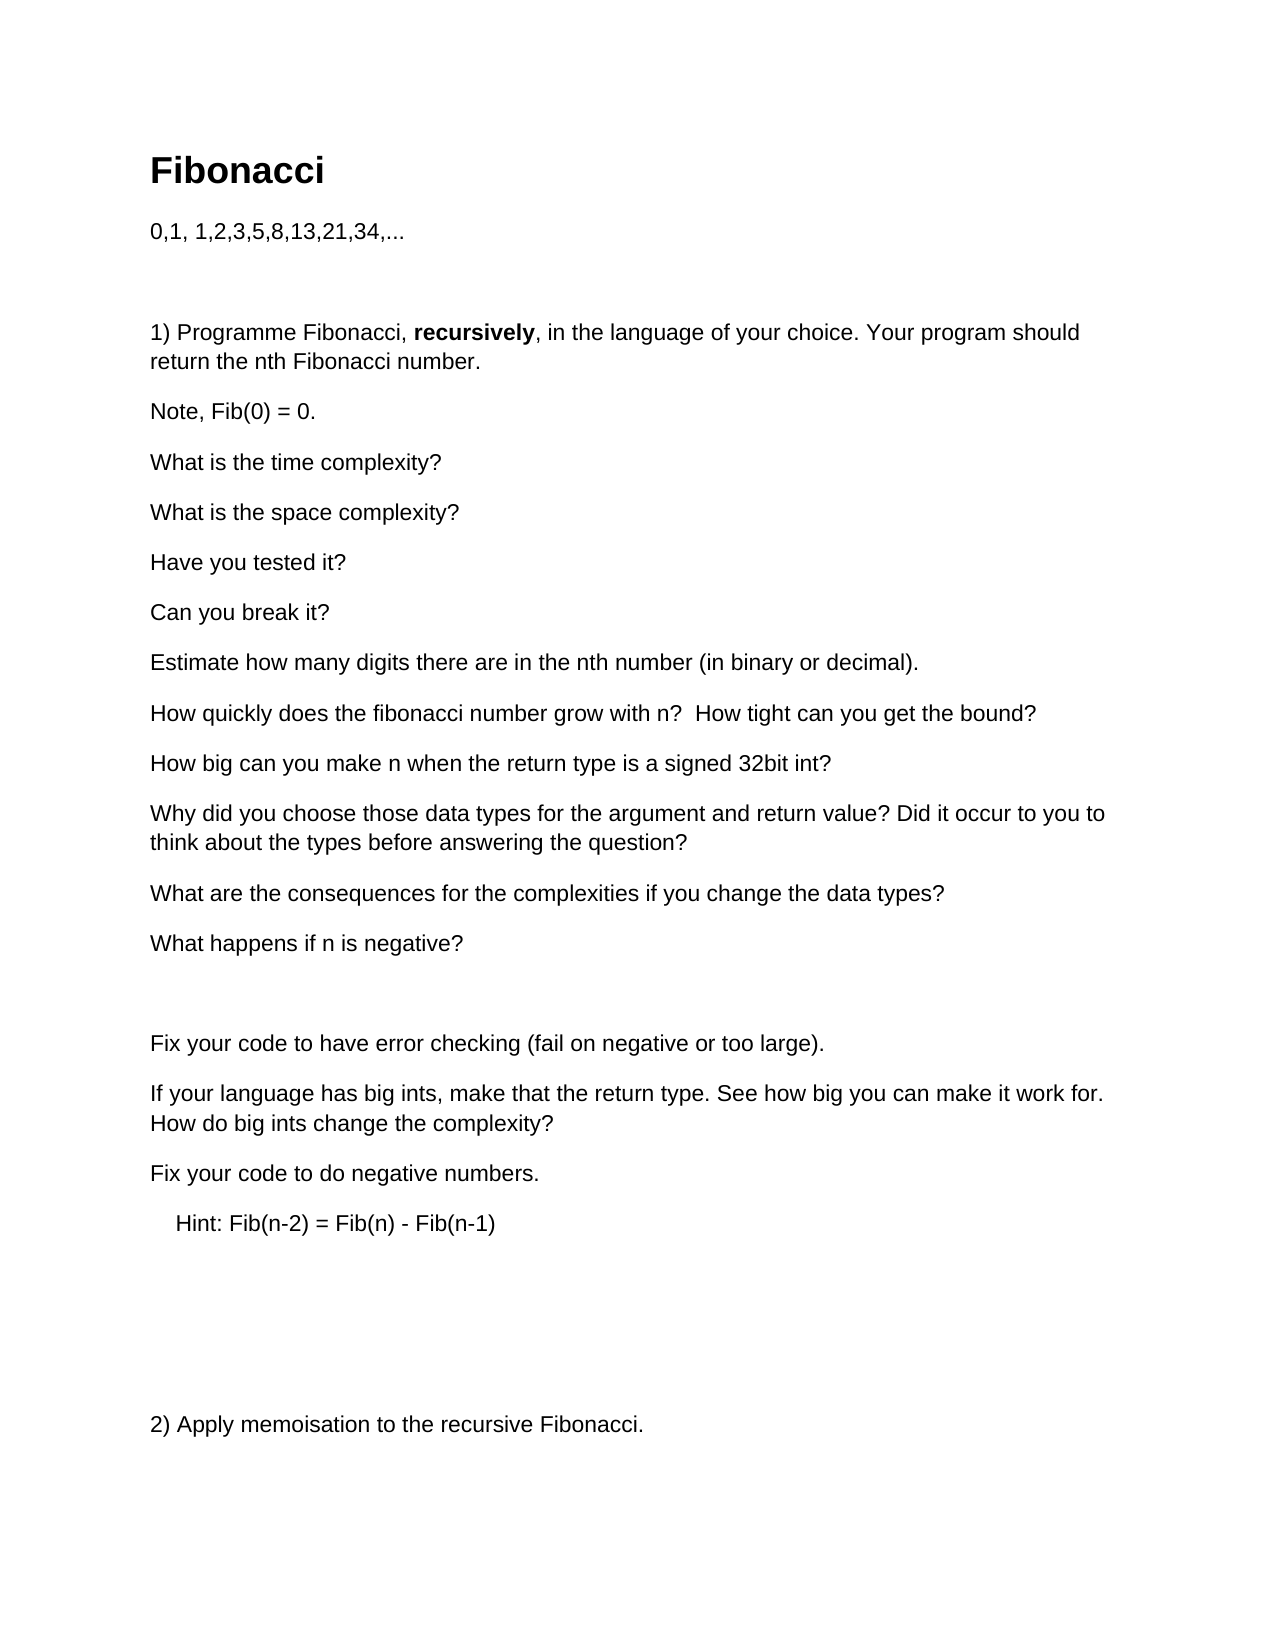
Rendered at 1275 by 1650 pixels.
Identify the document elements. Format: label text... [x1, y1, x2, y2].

text What is the space complexity? [150, 499, 1125, 525]
text Estimate how many digits there are in the nth number (in binary or decimal). [150, 650, 1125, 676]
text 0,1, 1,2,3,5,8,13,21,34,... [150, 219, 1125, 244]
text Why did you choose those data types for the argument and return value? Did it occur to you to think about the types before answering the question? [150, 801, 1125, 856]
text Can you break it? [150, 600, 1125, 625]
text How big can you make n when the return type is a signed 32bit int? [150, 750, 1125, 776]
text Fix your code to do negative numbers. [150, 1161, 1125, 1186]
text Hint: Fib(n-2) = Fib(n) - Fib(n-1) [150, 1211, 1125, 1236]
text Fibonacci [150, 150, 1125, 192]
text Note, Fib(0) = 0. [150, 399, 1125, 424]
text What are the consequences for the complexities if you change the data types? [150, 880, 1125, 906]
text What is the time complexity? [150, 449, 1125, 475]
text How quickly does the fibonacci number grow with n? How tight can you get the bound? [150, 700, 1125, 726]
text What happens if n is negative? [150, 930, 1125, 956]
text Fix your code to have error checking (fail on negative or too large). [150, 1031, 1125, 1056]
text If your language has big ints, make that the return type. See how big you can make it work for. How do big ints change the complexity? [150, 1081, 1125, 1136]
text Have you tested it? [150, 549, 1125, 575]
text 2) Apply memoisation to the recursive Fibonacci. [150, 1412, 1125, 1437]
text 1) Programme Fibonacci, recursively, in the language of your choice. Your program should return the nth Fibonacci number. [150, 319, 1125, 374]
